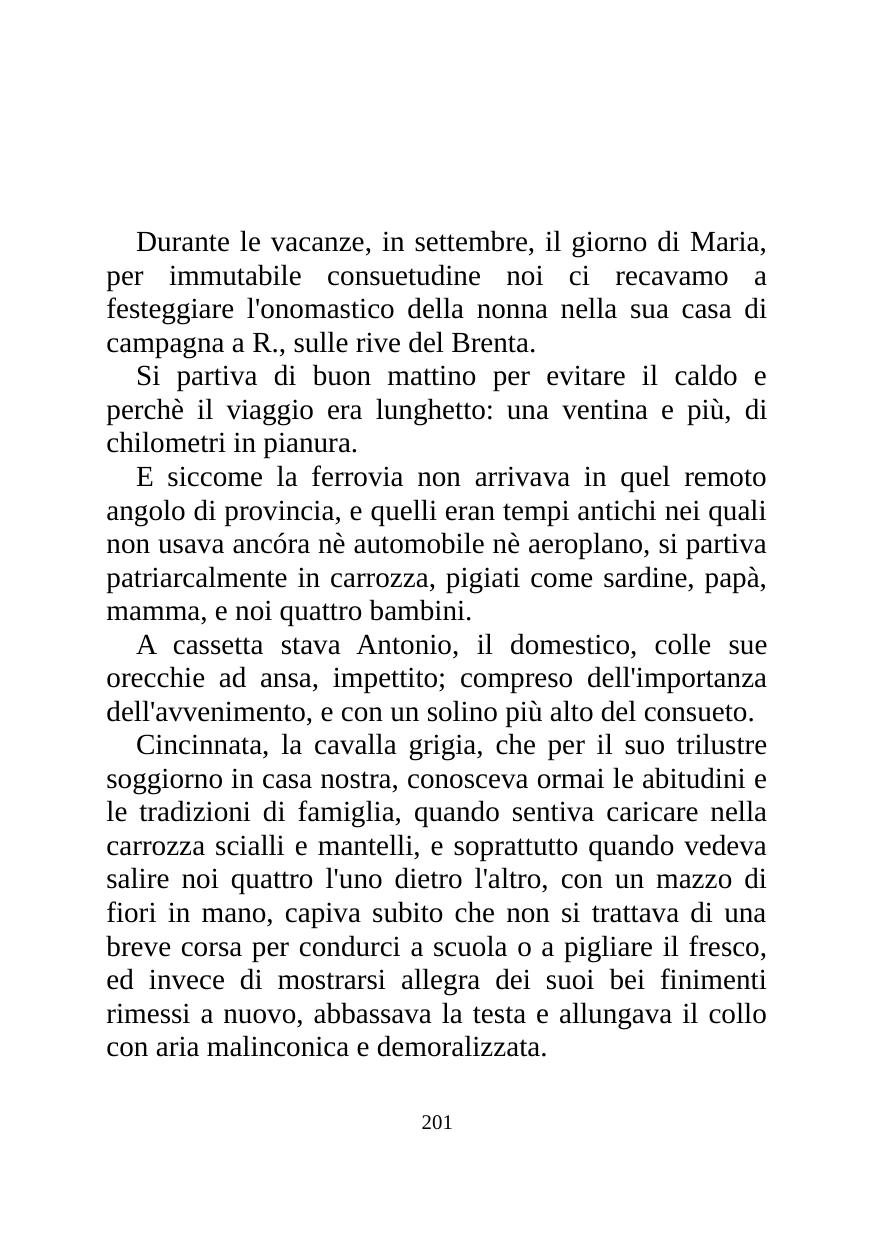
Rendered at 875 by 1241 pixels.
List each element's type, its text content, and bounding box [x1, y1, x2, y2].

text Durante le vacanze, in settembre, il giorno di Maria, per immutabile consuetudine noi ci recavamo a festeggiare l'onomastico della nonna nella sua casa di campagna a R., sulle rive del Brenta. [106, 224, 768, 358]
text Si partiva di buon mattino per evitare il caldo e perchè il viaggio era lunghetto: una ventina e più, di chilometri in pianura. [106, 358, 768, 459]
text A cassetta stava Antonio, il domestico, colle sue orecchie ad ansa, impettito; compreso dell'importanza dell'avvenimento, e con un solino più alto del consueto. [106, 627, 768, 727]
text E siccome la ferrovia non arrivava in quel remoto angolo di provincia, e quelli eran tempi antichi nei quali non usava ancóra nè automobile nè aeroplano, si partiva patriarcalmente in carrozza, pigiati come sardine, papà, mamma, e noi quattro bambini. [106, 459, 768, 627]
text Cincinnata, la cavalla grigia, che per il suo trilustre soggiorno in casa nostra, conosceva ormai le abitudini e le tradizioni di famiglia, quando sentiva caricare nella carrozza scialli e mantelli, e soprattutto quando vedeva salire noi quattro l'uno dietro l'altro, con un mazzo di fiori in mano, capiva subito che non si trattava di una breve corsa per condurci a scuola o a pigliare il fresco, ed invece di mostrarsi allegra dei suoi bei finimenti rimessi a nuovo, abbassava la testa e allungava il collo con aria malinconica e demoralizzata. [106, 727, 768, 1063]
